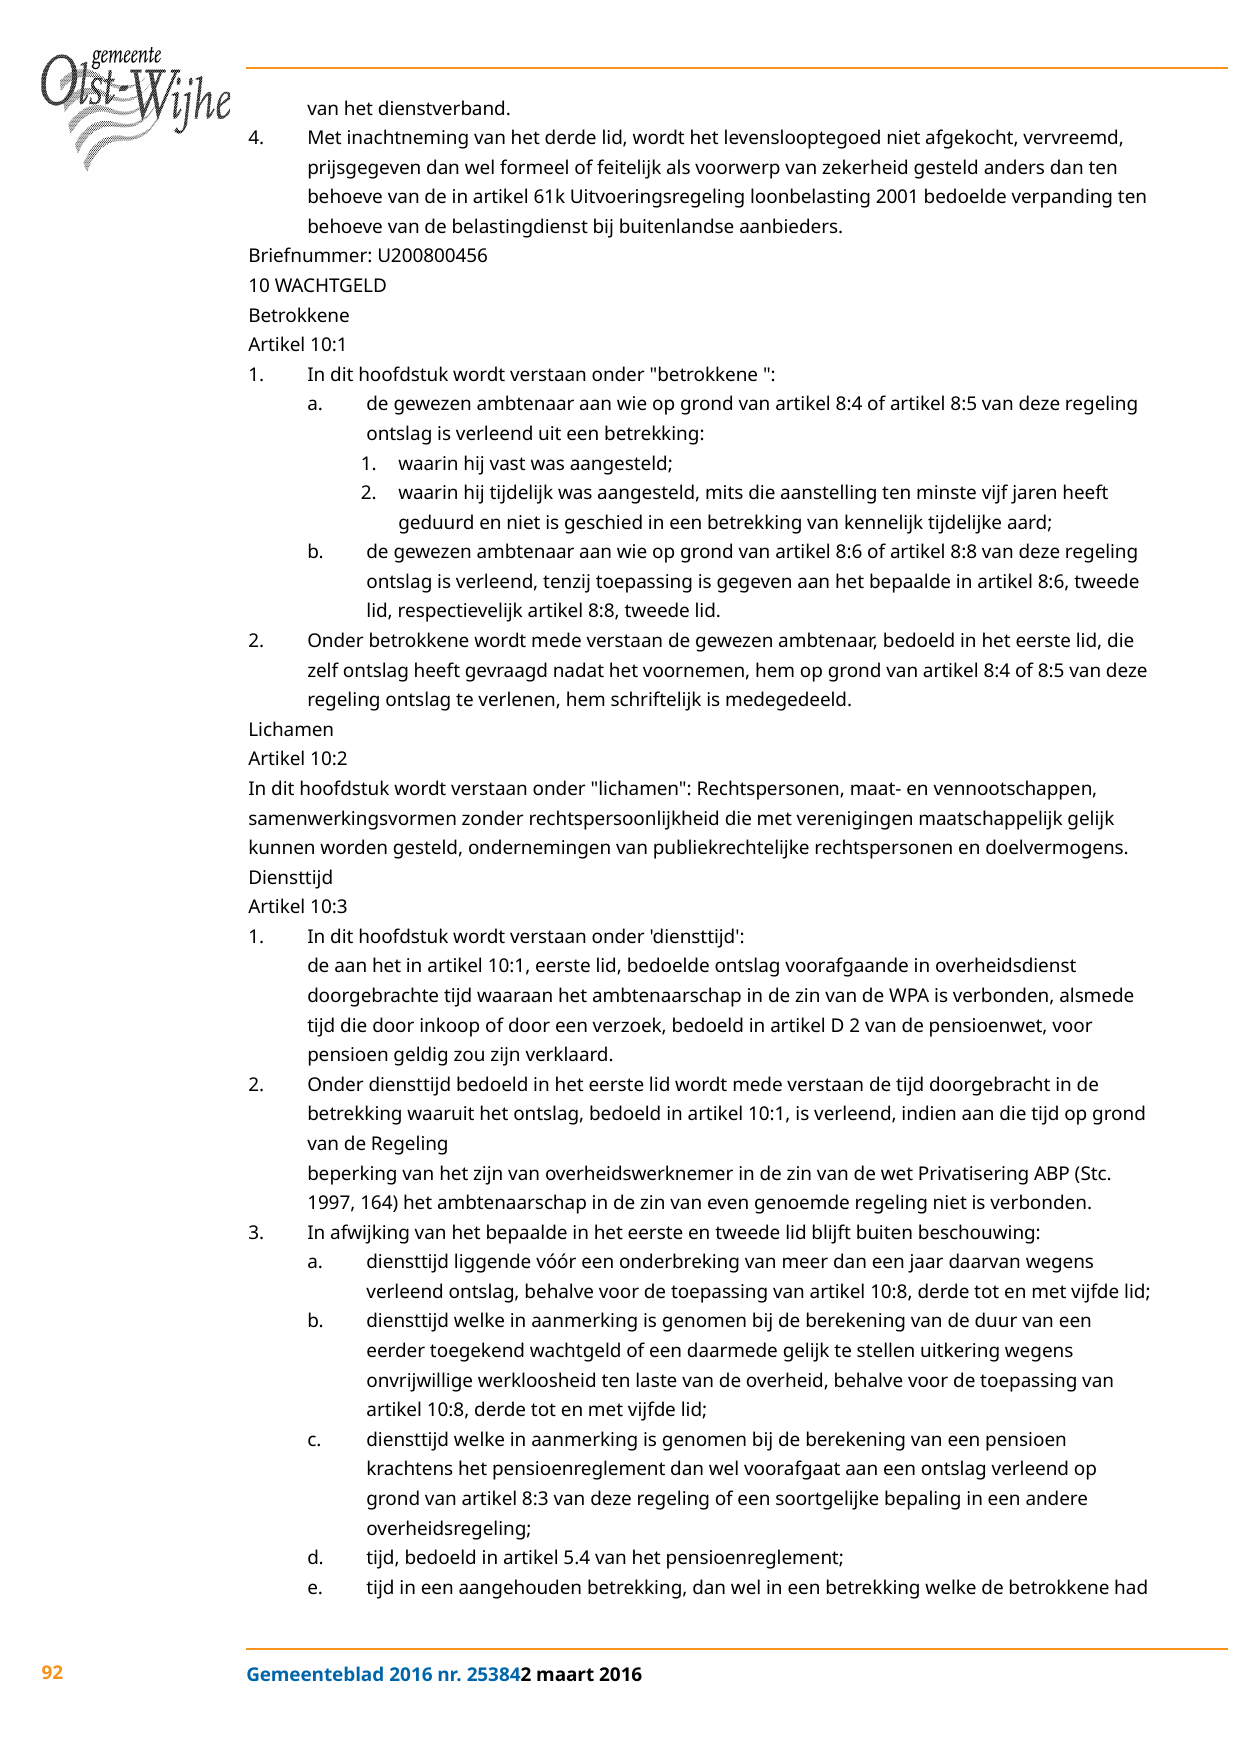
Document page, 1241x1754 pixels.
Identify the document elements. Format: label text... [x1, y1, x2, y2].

list In dit hoofdstuk wordt verstaan onder 'diensttijd': [248, 923, 1152, 949]
list de gewezen ambtenaar aan wie op grond van artikel 8:4 of artikel 8:5 van deze regeling ontslag is verleend uit een betrekking: [307, 391, 1152, 446]
text Briefnummer: U200800456 [248, 243, 1152, 268]
list Onder diensttijd bedoeld in het eerste lid wordt mede verstaan de tijd doorgebracht in de betrekking waaruit het ontslag, bedoeld in artikel 10:1, is verleend, indien aan die tijd op grond van de Regeling [248, 1071, 1152, 1156]
list diensttijd welke in aanmerking is genomen bij de berekening van een pensioen krachtens het pensioenreglement dan wel voorafgaat aan een ontslag verleend op grond van artikel 8:3 van deze regeling of een soortgelijke bepaling in een andere overheidsregeling; [307, 1426, 1152, 1541]
list de aan het in artikel 10:1, eerste lid, bedoelde ontslag voorafgaande in overheidsdienst doorgebrachte tijd waaraan het ambtenaarschap in de zin van de WPA is verbonden, alsmede tijd die door inkoop of door een verzoek, bedoeld in artikel D 2 van de pensioenwet, voor pensioen geldig zou zijn verklaard. [248, 953, 1152, 1067]
list tijd, bedoeld in artikel 5.4 van het pensioenreglement; [307, 1544, 1152, 1570]
list van het dienstverband. [248, 95, 1152, 121]
list beperking van het zijn van overheidswerknemer in de zin van de wet Privatisering ABP (Stc. 1997, 164) het ambtenaarschap in de zin van even genoemde regeling niet is verbonden. [248, 1160, 1152, 1215]
list diensttijd welke in aanmerking is genomen bij de berekening van de duur van een eerder toegekend wachtgeld of een daarmede gelijk te stellen uitkering wegens onvrijwillige werkloosheid ten laste van de overheid, behalve voor de toepassing van artikel 10:8, derde tot en met vijfde lid; [307, 1308, 1152, 1422]
list tijd in een aangehouden betrekking, dan wel in een betrekking welke de betrokkene had [307, 1574, 1152, 1600]
text Artikel 10:1 [248, 331, 1152, 357]
list diensttijd liggende vóór een onderbreking van meer dan een jaar daarvan wegens verleend ontslag, behalve voor de toepassing van artikel 10:8, derde tot en met vijfde lid; [307, 1248, 1152, 1304]
text Betrokkene [248, 302, 1152, 328]
list Met inachtneming van het derde lid, wordt het levenslooptegoed niet afgekocht, vervreemd, prijsgegeven dan wel formeel of feitelijk als voorwerp van zekerheid gesteld anders dan ten behoeve van de in artikel 61k Uitvoeringsregeling loonbelasting 2001 bedoelde verpanding ten behoeve van de belastingdienst bij buitenlandse aanbieders. [248, 124, 1152, 239]
text Artikel 10:2 [248, 746, 1152, 771]
text Diensttijd [248, 864, 1152, 890]
text Artikel 10:3 [248, 893, 1152, 919]
list In dit hoofdstuk wordt verstaan onder "betrokkene ": [248, 361, 1152, 387]
list waarin hij vast was aangesteld; [361, 450, 1152, 476]
picture [41, 47, 231, 172]
list waarin hij tijdelijk was aangesteld, mits die aanstelling ten minste vijf jaren heeft geduurd en niet is geschied in een betrekking van kennelijk tijdelijke aard; [361, 479, 1152, 535]
list Onder betrokkene wordt mede verstaan de gewezen ambtenaar, bedoeld in het eerste lid, die zelf ontslag heeft gevraagd nadat het voornemen, hem op grond van artikel 8:4 of 8:5 van deze regeling ontslag te verlenen, hem schriftelijk is medegedeeld. [248, 627, 1152, 712]
text Lichamen [248, 716, 1152, 742]
list de gewezen ambtenaar aan wie op grond van artikel 8:6 of artikel 8:8 van deze regeling ontslag is verleend, tenzij toepassing is gegeven aan het bepaalde in artikel 8:6, tweede lid, respectievelijk artikel 8:8, tweede lid. [307, 538, 1152, 623]
text In dit hoofdstuk wordt verstaan onder "lichamen": Rechtspersonen, maat- en vennootschappen, samenwerkingsvormen zonder rechtspersoonlijkheid die met verenigingen maatschappelijk gelijk kunnen worden gesteld, ondernemingen van publiekrechtelijke rechtspersonen en doelvermogens. [248, 775, 1152, 860]
list In afwijking van het bepaalde in het eerste en tweede lid blijft buiten beschouwing: [248, 1219, 1152, 1245]
text 10 WACHTGELD [248, 272, 1152, 298]
